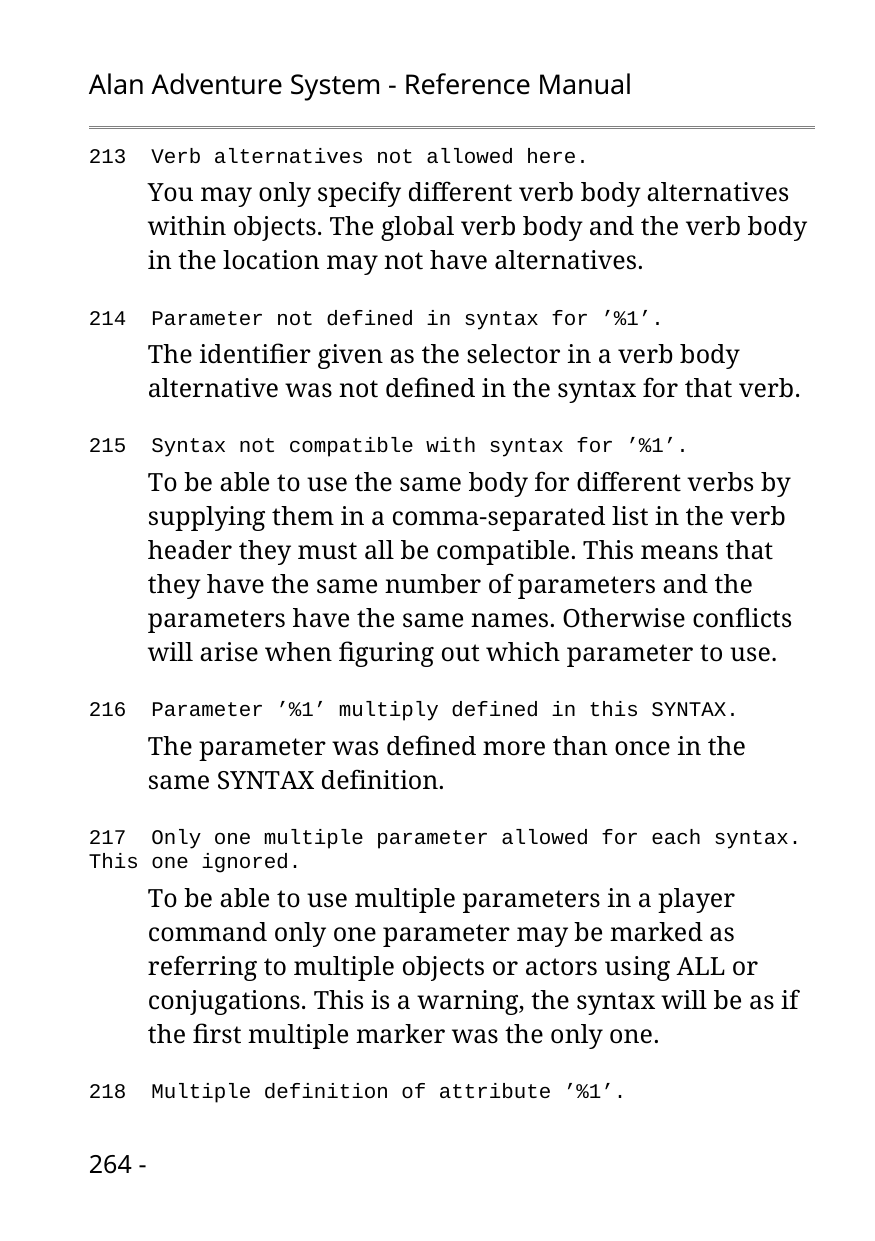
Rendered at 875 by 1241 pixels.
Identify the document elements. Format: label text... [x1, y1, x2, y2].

text The parameter was defined more than once in the same SYNTAX def­inition. [148, 729, 815, 797]
text To be able to use the same body for different verbs by supplying them in a comma-separated list in the verb header they must all be compat­ible. This means that they have the same number of parameters and the parameters have the same names. Otherwise conflicts will arise when figuring out which parameter to use. [148, 465, 815, 669]
text You may only specify different verb body alternatives within objects. The global verb body and the verb body in the location may not have alternatives. [148, 175, 815, 277]
text To be able to use multiple parameters in a player command only one parameter may be marked as referring to multiple objects or actors us­ing ALL or conjugations. This is a warning, the syntax will be as if the first multiple marker was the only one. [148, 881, 815, 1051]
text 214 Parameter not defined in syntax for ’%1’. [88, 307, 815, 331]
text 213 Verb alternatives not allowed here. [88, 146, 815, 169]
text 215 Syntax not compatible with syntax for ’%1’. [88, 435, 815, 459]
text 218 Multiple definition of attribute ’%1’. [88, 1081, 815, 1105]
text The identifier given as the selector in a verb body alternative was not defined in the syntax for that verb. [148, 337, 815, 405]
text 216 Parameter ’%1’ multiply defined in this SYNTAX. [88, 699, 815, 723]
text 217 Only one multiple parameter allowed for each syntax. This one ignored. [88, 827, 815, 875]
